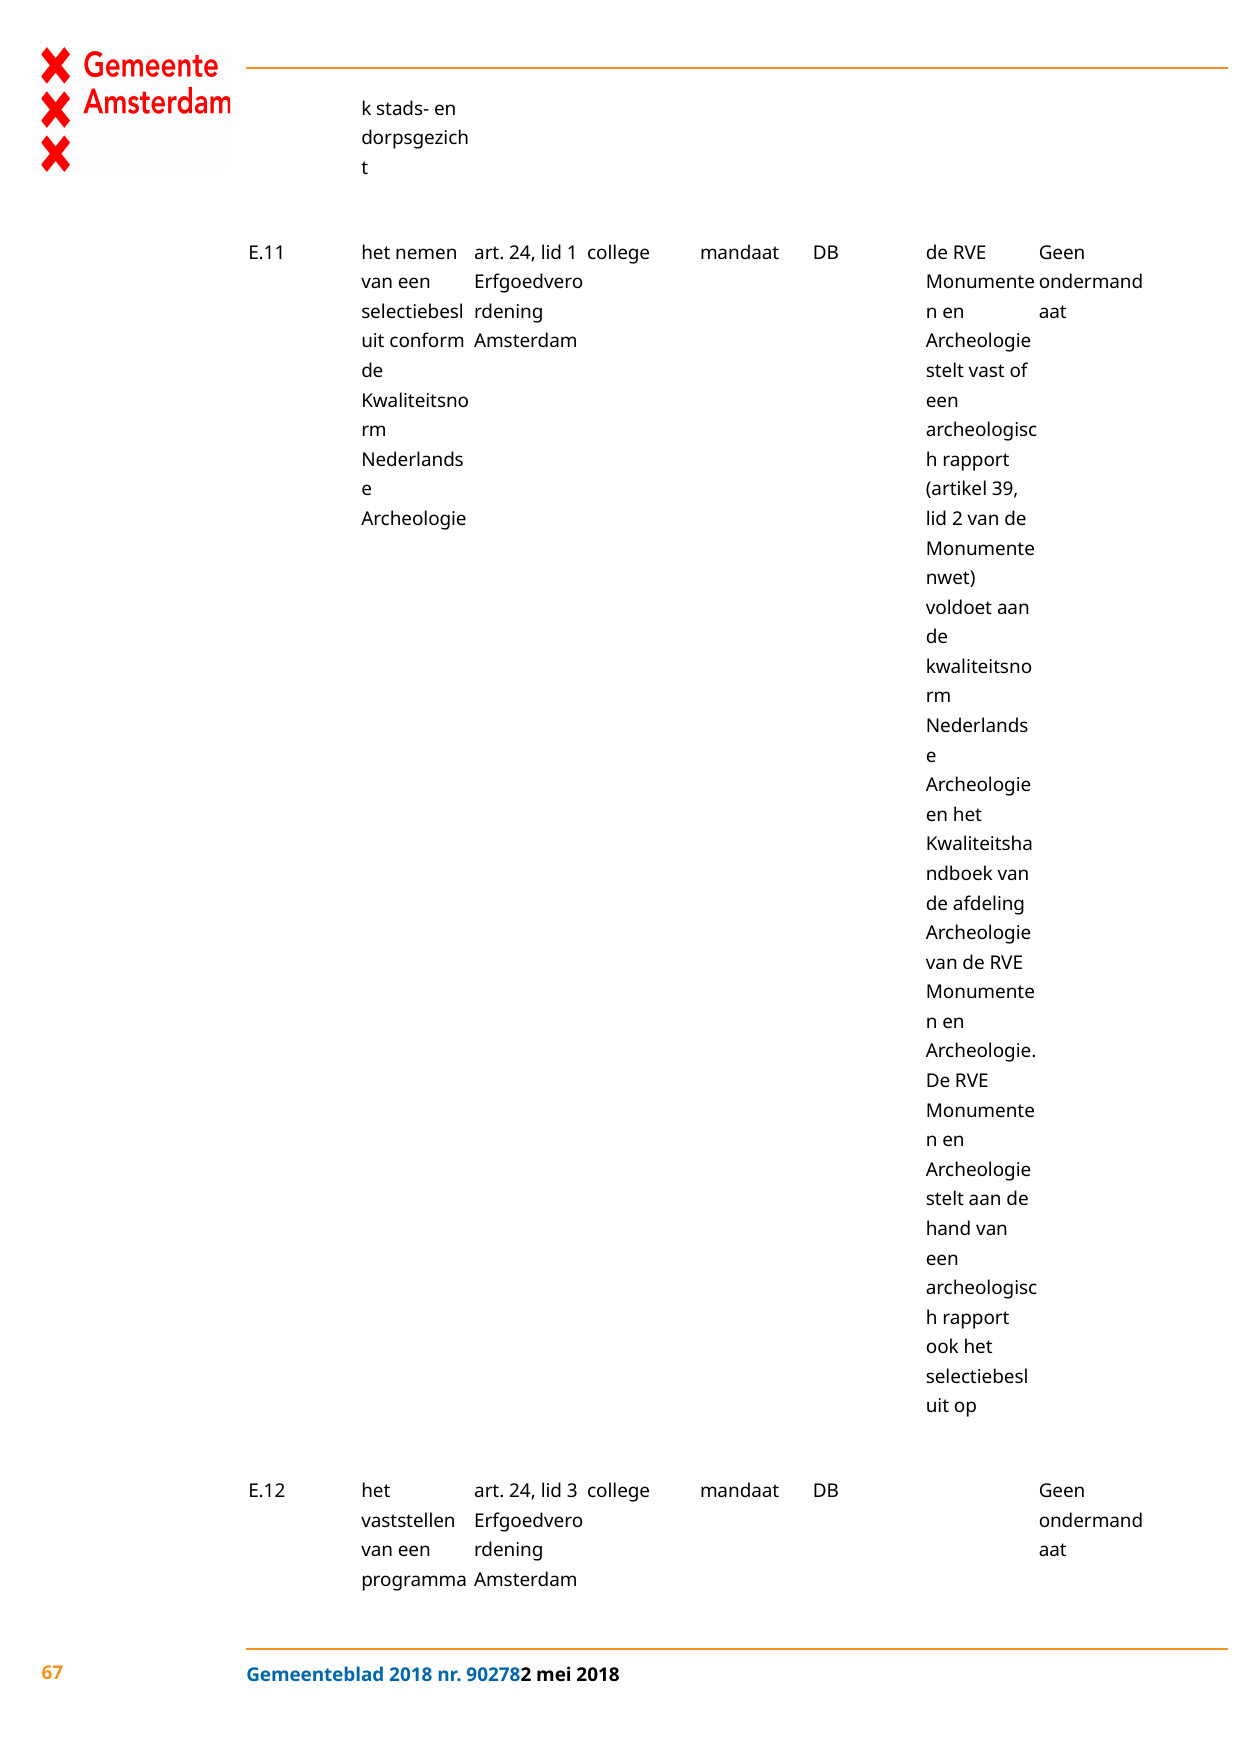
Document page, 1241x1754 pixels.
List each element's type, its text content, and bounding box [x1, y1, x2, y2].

table_cell [700, 95, 813, 209]
table_cell DB [813, 1448, 926, 1592]
table_cell E.11 [248, 209, 361, 1448]
table_cell art. 24, lid 3 Erfgoedverordening Amsterdam [474, 1448, 587, 1592]
table_cell college [587, 209, 700, 1448]
table_cell [1039, 95, 1152, 209]
table_cell [587, 95, 700, 209]
table_cell [474, 95, 587, 209]
table_cell mandaat [700, 1448, 813, 1592]
table_cell E.12 [248, 1448, 361, 1592]
table_cell mandaat [700, 209, 813, 1448]
table_cell [813, 95, 926, 209]
table_cell college [587, 1448, 700, 1592]
table_cell [248, 95, 361, 209]
table_cell het vaststellen van een programma [361, 1448, 474, 1592]
table_cell [926, 95, 1038, 209]
table_cell DB [813, 209, 926, 1448]
table_cell Geen ondermandaat [1039, 209, 1152, 1448]
table_cell de RVE Monumenten en Archeologie stelt vast of een archeologisch rapport (artikel 39, lid 2 van de Monumentenwet) voldoet aan de kwaliteitsnorm Nederlandse Archeologie en het Kwaliteitshandboek van de afdeling Archeologie van de RVE Monumenten en Archeologie. De RVE Monumenten en Archeologie stelt aan de hand van een archeologisch rapport ook het selectiebesluit op [926, 209, 1038, 1448]
picture [41, 47, 231, 172]
table_cell k stads- en dorpsgezicht [361, 95, 474, 209]
table_cell art. 24, lid 1 Erfgoedverordening Amsterdam [474, 209, 587, 1448]
table_cell Geen ondermandaat [1039, 1448, 1152, 1592]
table_cell het nemen van een selectiebesluit conform de Kwaliteitsnorm Nederlandse Archeologie [361, 209, 474, 1448]
table_cell [926, 1448, 1038, 1592]
